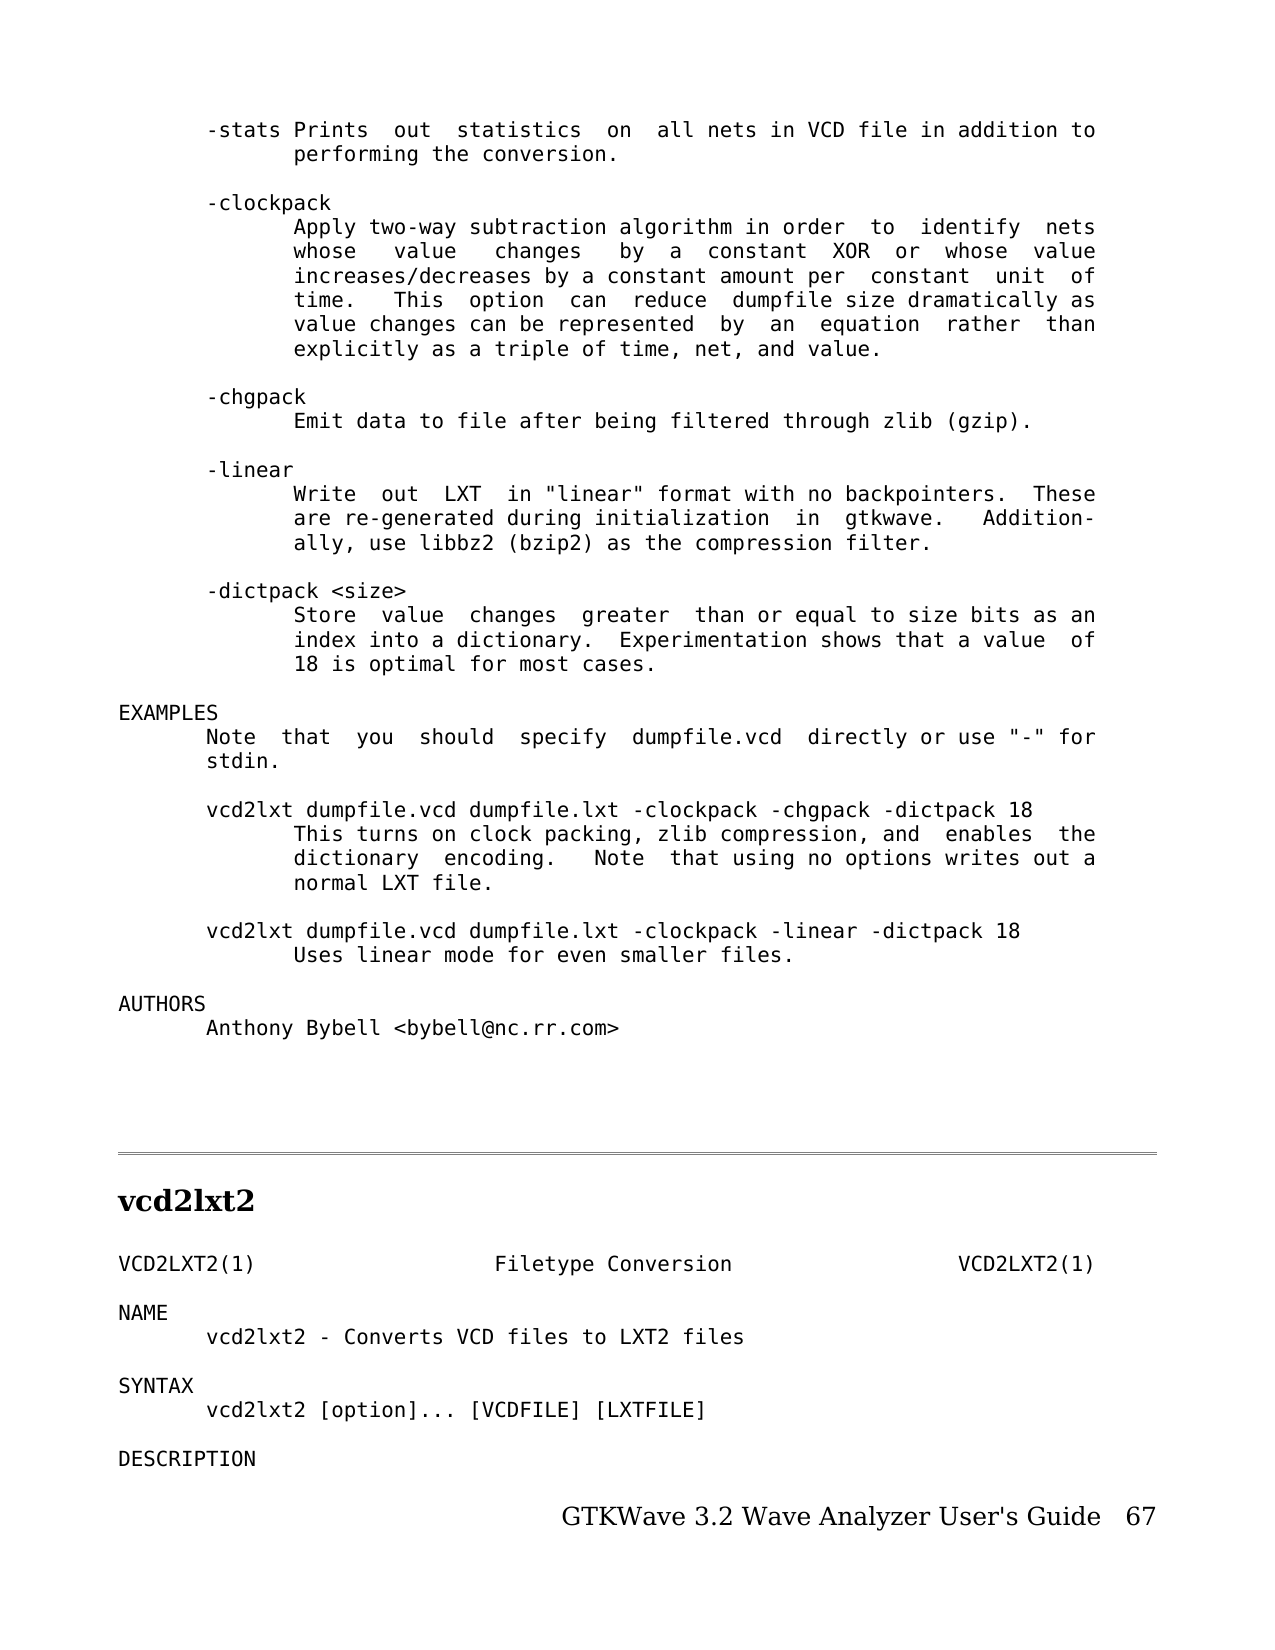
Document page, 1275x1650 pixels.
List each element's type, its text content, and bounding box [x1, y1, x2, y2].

text vcd2lxt2 [118, 1184, 1157, 1218]
text are re-generated during initialization in gtkwave. Addition- [118, 506, 1157, 531]
text SYNTAX [118, 1374, 1157, 1398]
text VCD2LXT2(1) Filetype Conversion VCD2LXT2(1) [118, 1252, 1157, 1277]
text vcd2lxt dumpfile.vcd dumpfile.lxt -clockpack -linear -dictpack 18 [118, 919, 1157, 943]
text ally, use libbz2 (bzip2) as the compression filter. [118, 531, 1157, 555]
text Emit data to file after being filtered through zlib (gzip). [118, 409, 1157, 434]
text Uses linear mode for even smaller files. [118, 943, 1157, 968]
text index into a dictionary. Experimentation shows that a value of [118, 628, 1157, 652]
text dictionary encoding. Note that using no options writes out a [118, 846, 1157, 871]
text Note that you should specify dumpfile.vcd directly or use "-" for [118, 725, 1157, 749]
text stdin. [118, 749, 1157, 773]
text Anthony Bybell <bybell@nc.rr.com> [118, 1016, 1157, 1040]
text Write out LXT in "linear" format with no backpointers. These [118, 482, 1157, 506]
text -stats Prints out statistics on all nets in VCD file in addition to [118, 118, 1157, 142]
text whose value changes by a constant XOR or whose value [118, 239, 1157, 264]
text time. This option can reduce dumpfile size dramatically as [118, 288, 1157, 312]
text Apply two-way subtraction algorithm in order to identify nets [118, 215, 1157, 239]
text explicitly as a triple of time, net, and value. [118, 337, 1157, 361]
text NAME [118, 1301, 1157, 1325]
text EXAMPLES [118, 701, 1157, 725]
text -chgpack [118, 385, 1157, 409]
text increases/decreases by a constant amount per constant unit of [118, 264, 1157, 288]
text vcd2lxt2 [option]... [VCDFILE] [LXTFILE] [118, 1398, 1157, 1422]
text vcd2lxt2 - Converts VCD files to LXT2 files [118, 1325, 1157, 1349]
text normal LXT file. [118, 871, 1157, 895]
text performing the conversion. [118, 142, 1157, 167]
text DESCRIPTION [118, 1447, 1157, 1471]
text Store value changes greater than or equal to size bits as an [118, 603, 1157, 628]
text AUTHORS [118, 992, 1157, 1016]
text -clockpack [118, 191, 1157, 215]
text vcd2lxt dumpfile.vcd dumpfile.lxt -clockpack -chgpack -dictpack 18 [118, 798, 1157, 822]
text -linear [118, 458, 1157, 482]
text -dictpack <size> [118, 579, 1157, 603]
text value changes can be represented by an equation rather than [118, 312, 1157, 337]
text This turns on clock packing, zlib compression, and enables the [118, 822, 1157, 846]
text 18 is optimal for most cases. [118, 652, 1157, 676]
